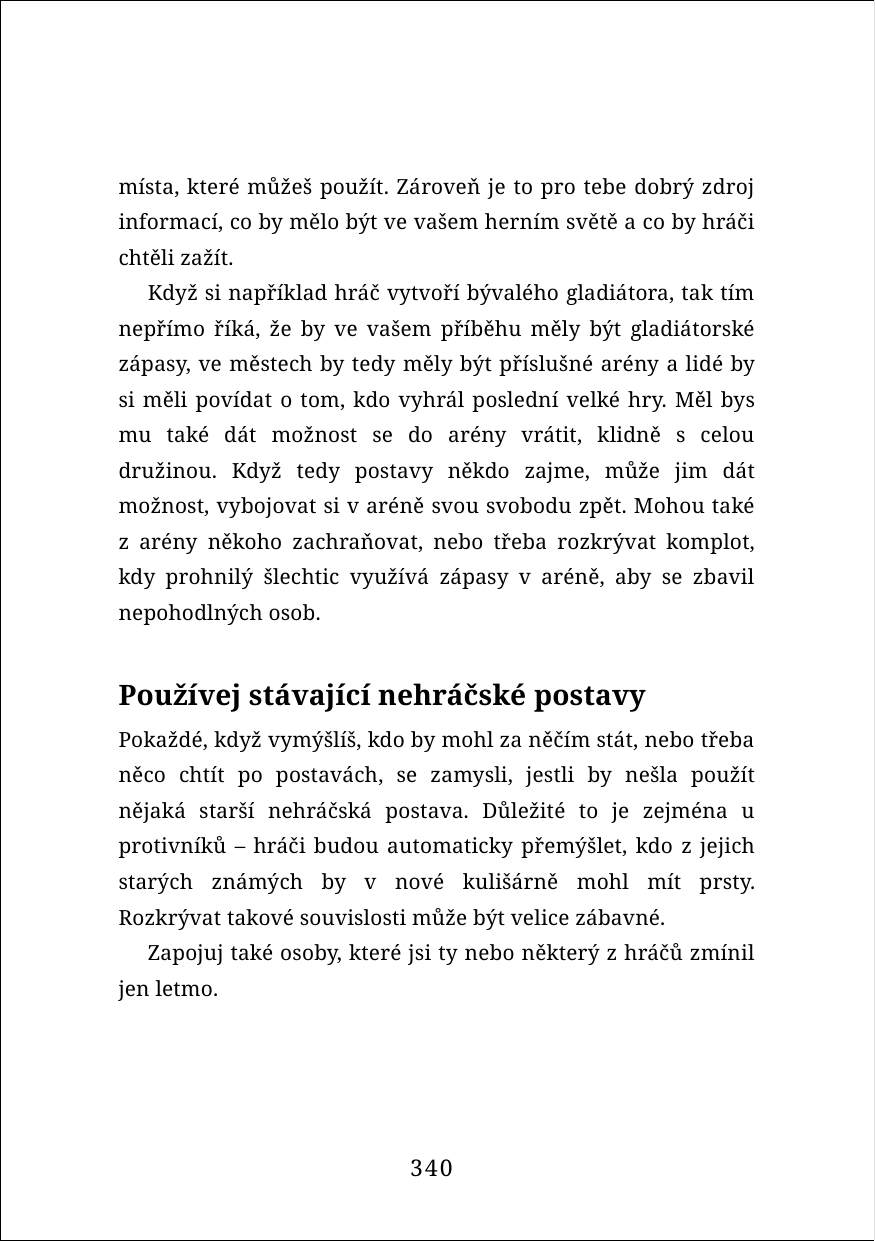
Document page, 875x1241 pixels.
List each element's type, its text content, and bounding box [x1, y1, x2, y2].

text místa, které můžeš použít. Zároveň je to pro tebe dobrý zdroj informací, co by mělo být ve vašem herním světě a co by hráči chtěli zažít. Když si například hráč vytvoří bývalého gladiátora, tak tím nepřímo říká, že by ve vašem příběhu měly být gladiátorské zápasy, ve městech by tedy měly být příslušné arény a lidé by si měli povídat o tom, kdo vyhrál poslední velké hry. Měl bys mu také dát možnost se do arény vrátit, klidně s celou družinou. Když tedy postavy někdo zajme, může jim dát možnost, vybojovat si v aréně svou svobodu zpět. Mohou také z arény někoho zachraňovat, nebo třeba rozkrývat komplot, kdy prohnilý šlechtic využívá zápasy v aréně, aby se zbavil nepohodlných osob. [118, 172, 756, 626]
text Pokaždé, když vymýšlíš, kdo by mohl za něčím stát, nebo třeba něco chtít po postavách, se zamysli, jestli by nešla použít nějaká starší nehráčská postava. Důležité to je zejména u protivníků – hráči budou automaticky přemýšlet, kdo z jejich starých známých by v nové kulišárně mohl mít prsty. Rozkrývat takové souvislosti může být velice zábavné. Zapojuj také osoby, které jsi ty nebo některý z hráčů zmínil jen letmo. [118, 725, 756, 1002]
subtitle Používej stávající nehráčské postavy [118, 675, 756, 713]
